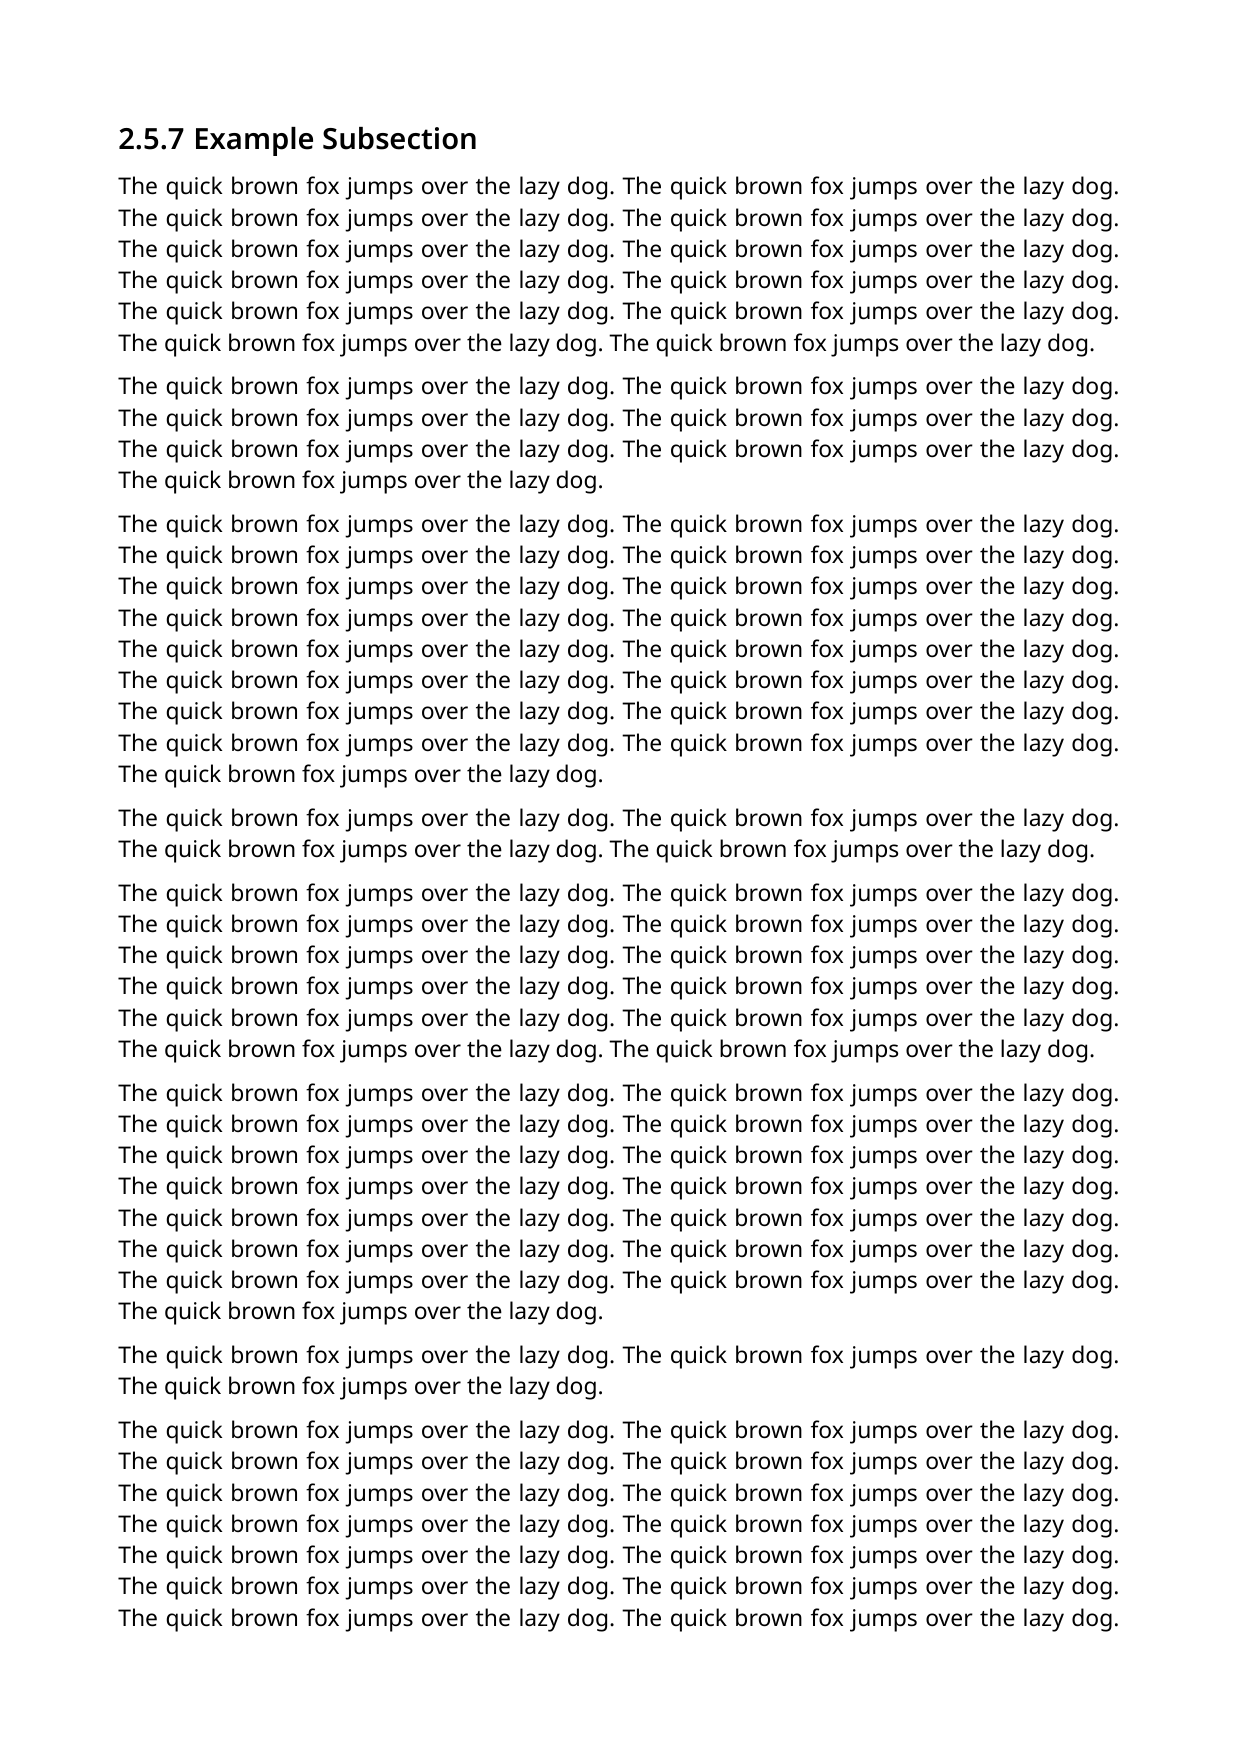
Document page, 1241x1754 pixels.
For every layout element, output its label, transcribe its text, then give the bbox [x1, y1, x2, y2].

subtitle Example Subsection [118, 118, 1122, 158]
text The quick brown fox jumps over the lazy dog. The quick brown fox jumps over the lazy dog. The quick brown fox jumps over the lazy dog. The quick brown fox jumps over the lazy dog. The quick brown fox jumps over the lazy dog. The quick brown fox jumps over the lazy dog. The quick brown fox jumps over the lazy dog. The quick brown fox jumps over the lazy dog. The quick brown fox jumps over the lazy dog. The quick brown fox jumps over the lazy dog. The quick brown fox jumps over the lazy dog. The quick brown fox jumps over the lazy dog. The quick brown fox jumps over the lazy dog. The quick brown fox jumps over the lazy dog. The quick brown fox jumps over the lazy dog. The quick brown fox jumps over the lazy dog. The quick brown fox jumps over the lazy dog. [118, 508, 1122, 789]
text The quick brown fox jumps over the lazy dog. The quick brown fox jumps over the lazy dog. The quick brown fox jumps over the lazy dog. The quick brown fox jumps over the lazy dog. The quick brown fox jumps over the lazy dog. The quick brown fox jumps over the lazy dog. The quick brown fox jumps over the lazy dog. The quick brown fox jumps over the lazy dog. The quick brown fox jumps over the lazy dog. The quick brown fox jumps over the lazy dog. The quick brown fox jumps over the lazy dog. The quick brown fox jumps over the lazy dog. [118, 170, 1122, 358]
text The quick brown fox jumps over the lazy dog. The quick brown fox jumps over the lazy dog. The quick brown fox jumps over the lazy dog. The quick brown fox jumps over the lazy dog. The quick brown fox jumps over the lazy dog. The quick brown fox jumps over the lazy dog. The quick brown fox jumps over the lazy dog. The quick brown fox jumps over the lazy dog. The quick brown fox jumps over the lazy dog. The quick brown fox jumps over the lazy dog. The quick brown fox jumps over the lazy dog. The quick brown fox jumps over the lazy dog. The quick brown fox jumps over the lazy dog. The quick brown fox jumps over the lazy dog. [118, 1414, 1122, 1633]
text The quick brown fox jumps over the lazy dog. The quick brown fox jumps over the lazy dog. The quick brown fox jumps over the lazy dog. The quick brown fox jumps over the lazy dog. The quick brown fox jumps over the lazy dog. The quick brown fox jumps over the lazy dog. The quick brown fox jumps over the lazy dog. The quick brown fox jumps over the lazy dog. The quick brown fox jumps over the lazy dog. The quick brown fox jumps over the lazy dog. The quick brown fox jumps over the lazy dog. The quick brown fox jumps over the lazy dog. The quick brown fox jumps over the lazy dog. The quick brown fox jumps over the lazy dog. The quick brown fox jumps over the lazy dog. [118, 1077, 1122, 1327]
text The quick brown fox jumps over the lazy dog. The quick brown fox jumps over the lazy dog. The quick brown fox jumps over the lazy dog. [118, 1339, 1122, 1402]
text The quick brown fox jumps over the lazy dog. The quick brown fox jumps over the lazy dog. The quick brown fox jumps over the lazy dog. The quick brown fox jumps over the lazy dog. The quick brown fox jumps over the lazy dog. The quick brown fox jumps over the lazy dog. The quick brown fox jumps over the lazy dog. The quick brown fox jumps over the lazy dog. The quick brown fox jumps over the lazy dog. The quick brown fox jumps over the lazy dog. The quick brown fox jumps over the lazy dog. The quick brown fox jumps over the lazy dog. [118, 877, 1122, 1064]
text The quick brown fox jumps over the lazy dog. The quick brown fox jumps over the lazy dog. The quick brown fox jumps over the lazy dog. The quick brown fox jumps over the lazy dog. The quick brown fox jumps over the lazy dog. The quick brown fox jumps over the lazy dog. The quick brown fox jumps over the lazy dog. [118, 370, 1122, 495]
text The quick brown fox jumps over the lazy dog. The quick brown fox jumps over the lazy dog. The quick brown fox jumps over the lazy dog. The quick brown fox jumps over the lazy dog. [118, 802, 1122, 864]
